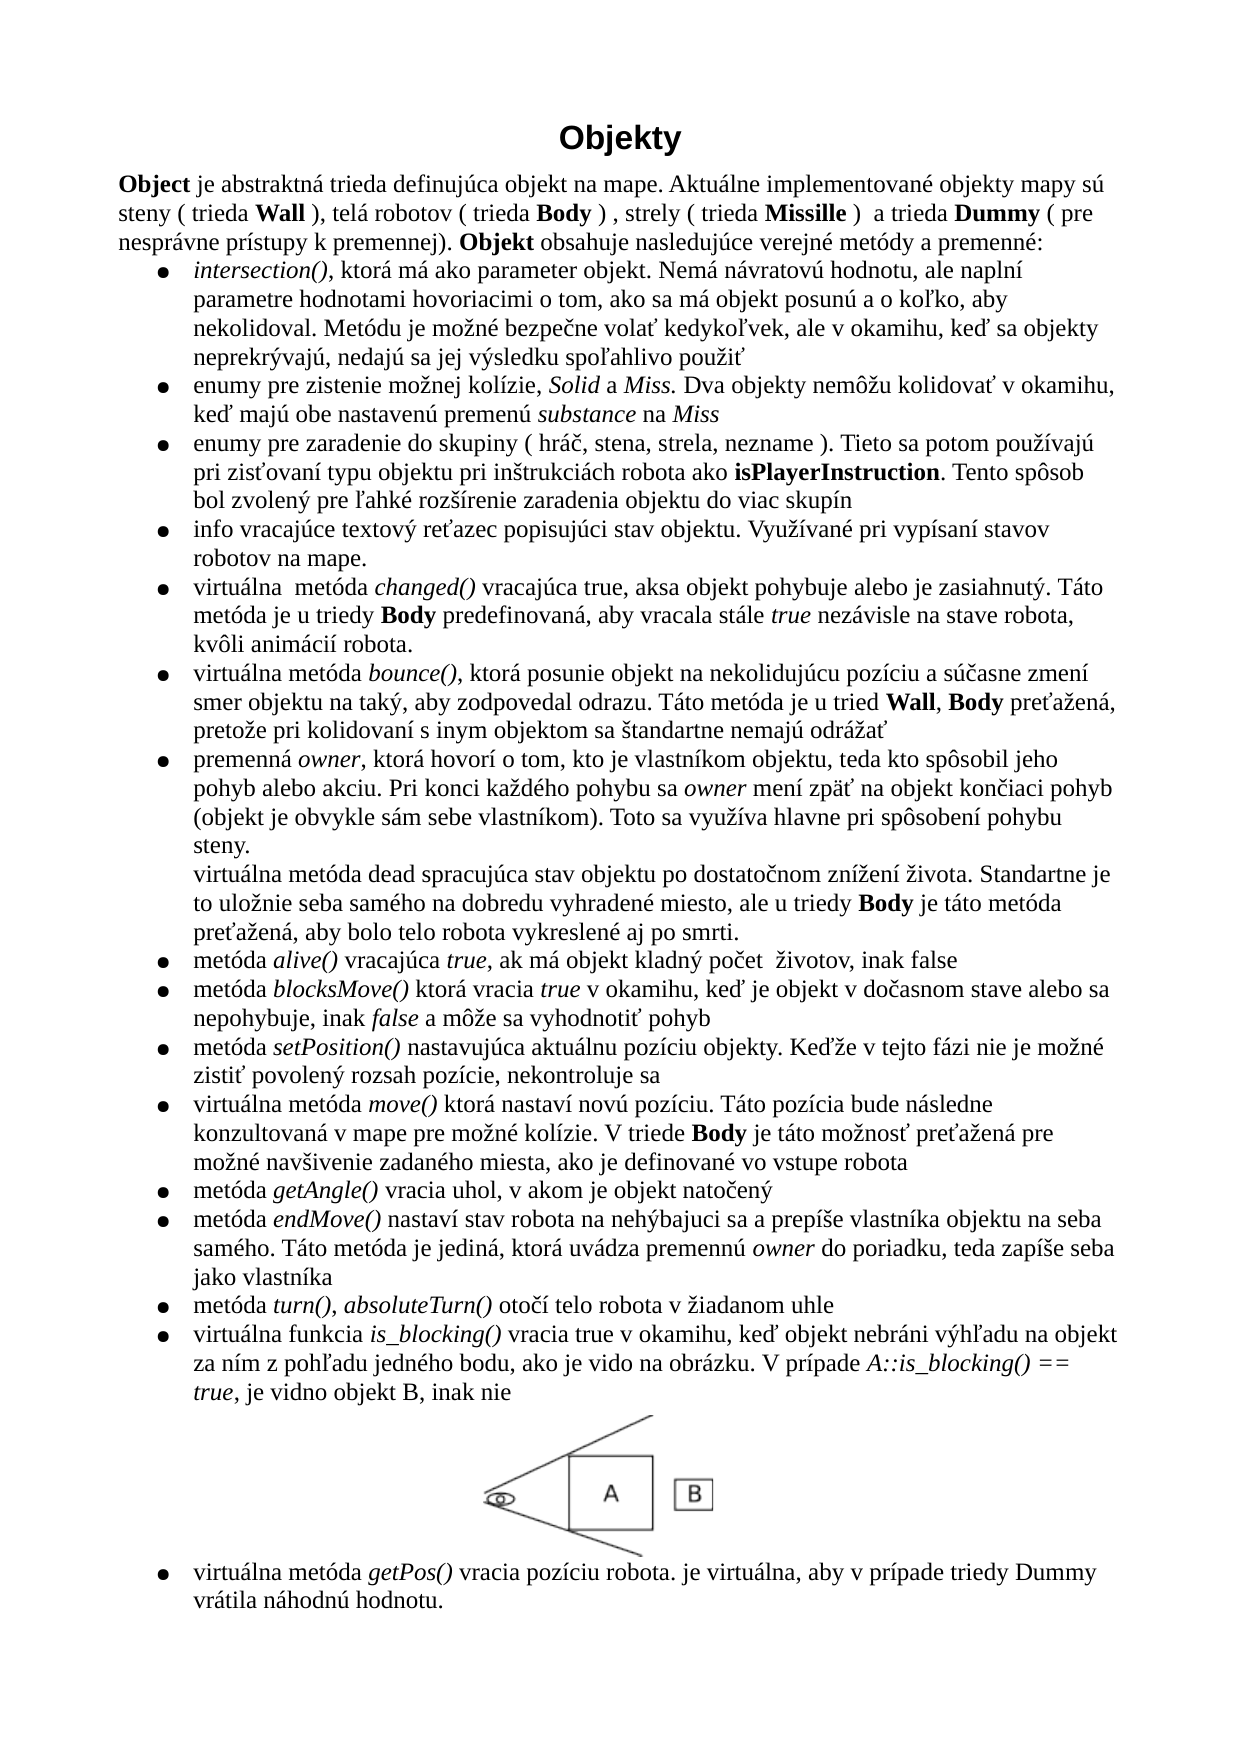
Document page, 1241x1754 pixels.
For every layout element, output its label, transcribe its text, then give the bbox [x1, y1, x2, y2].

picture [483, 1415, 714, 1557]
list metóda getAngle() vracia uhol, v akom je objekt natočený [156, 1176, 1122, 1204]
list metóda turn(), absoluteTurn() otočí telo robota v žiadanom uhle [156, 1291, 1122, 1319]
list metóda setPosition() nastavujúca aktuálnu pozíciu objekty. Keďže v tejto fázi nie je možné zistiť povolený rozsah pozície, nekontroluje sa [156, 1032, 1122, 1089]
list virtuálna metóda move() ktorá nastaví novú pozíciu. Táto pozícia bude následne konzultovaná v mape pre možné kolízie. V triede Body je táto možnosť preťažená pre možné navšivenie zadaného miesta, ako je definované vo vstupe robota [156, 1089, 1122, 1176]
list virtuálna funkcia is_blocking() vracia true v okamihu, keď objekt nebráni výhľadu na objekt za ním z pohľadu jedného bodu, ako je vido na obrázku. V prípade A::is_blocking() == true, je vidno objekt B, inak nie [156, 1319, 1122, 1406]
list virtuálna metóda getPos() vracia pozíciu robota. je virtuálna, aby v prípade triedy Dummy vrátila náhodnú hodnotu. [156, 1406, 1122, 1614]
list virtuálna metóda bounce(), ktorá posunie objekt na nekolidujúcu pozíciu a súčasne zmení smer objektu na taký, aby zodpovedal odrazu. Táto metóda je u tried Wall, Body preťažená, pretože pri kolidovaní s inym objektom sa štandartne nemajú odrážať [156, 658, 1122, 744]
list metóda alive() vracajúca true, ak má objekt kladný počet životov, inak false [156, 946, 1122, 974]
list info vracajúce textový reťazec popisujúci stav objektu. Využívané pri vypísaní stavov robotov na mape. [156, 514, 1122, 572]
text Object je abstraktná trieda definujúca objekt na mape. Aktuálne implementované objekty mapy sú steny ( trieda Wall ), telá robotov ( trieda Body ) , strely ( trieda Missille ) a trieda Dummy ( pre nesprávne prístupy k premennej). Objekt obsahuje nasledujúce verejné metódy a premenné: [118, 169, 1122, 256]
list virtuálna metóda changed() vracajúca true, aksa objekt pohybuje alebo je zasiahnutý. Táto metóda je u triedy Body predefinovaná, aby vracala stále true nezávisle na stave robota, kvôli animácií robota. [156, 572, 1122, 658]
list enumy pre zistenie možnej kolízie, Solid a Miss. Dva objekty nemôžu kolidovať v okamihu, keď majú obe nastavenú premenú substance na Miss [156, 371, 1122, 428]
list intersection(), ktorá má ako parameter objekt. Nemá návratovú hodnotu, ale naplní parametre hodnotami hovoriacimi o tom, ako sa má objekt posunú a o koľko, aby nekolidoval. Metódu je možné bezpečne volať kedykoľvek, ale v okamihu, keď sa objekty neprekrývajú, nedajú sa jej výsledku spoľahlivo použiť [156, 256, 1122, 371]
list enumy pre zaradenie do skupiny ( hráč, stena, strela, nezname ). Tieto sa potom používajú pri zisťovaní typu objektu pri inštrukciách robota ako isPlayerInstruction. Tento spôsob bol zvolený pre ľahké rozšírenie zaradenia objektu do viac skupín [156, 428, 1122, 514]
list virtuálna metóda dead spracujúca stav objektu po dostatočnom znížení života. Standartne je to uložnie seba samého na dobredu vyhradené miesto, ale u triedy Body je táto metóda preťažená, aby bolo telo robota vykreslené aj po smrti. [156, 859, 1122, 946]
list metóda blocksMove() ktorá vracia true v okamihu, keď je objekt v dočasnom stave alebo sa nepohybuje, inak false a môže sa vyhodnotiť pohyb [156, 974, 1122, 1032]
subtitle Objekty [118, 118, 1122, 157]
list metóda endMove() nastaví stav robota na nehýbajuci sa a prepíše vlastníka objektu na seba samého. Táto metóda je jediná, ktorá uvádza premennú owner do poriadku, teda zapíše seba jako vlastníka [156, 1204, 1122, 1291]
list premenná owner, ktorá hovorí o tom, kto je vlastníkom objektu, teda kto spôsobil jeho pohyb alebo akciu. Pri konci každého pohybu sa owner mení zpäť na objekt končiaci pohyb (objekt je obvykle sám sebe vlastníkom). Toto sa využíva hlavne pri spôsobení pohybu steny. [156, 744, 1122, 859]
